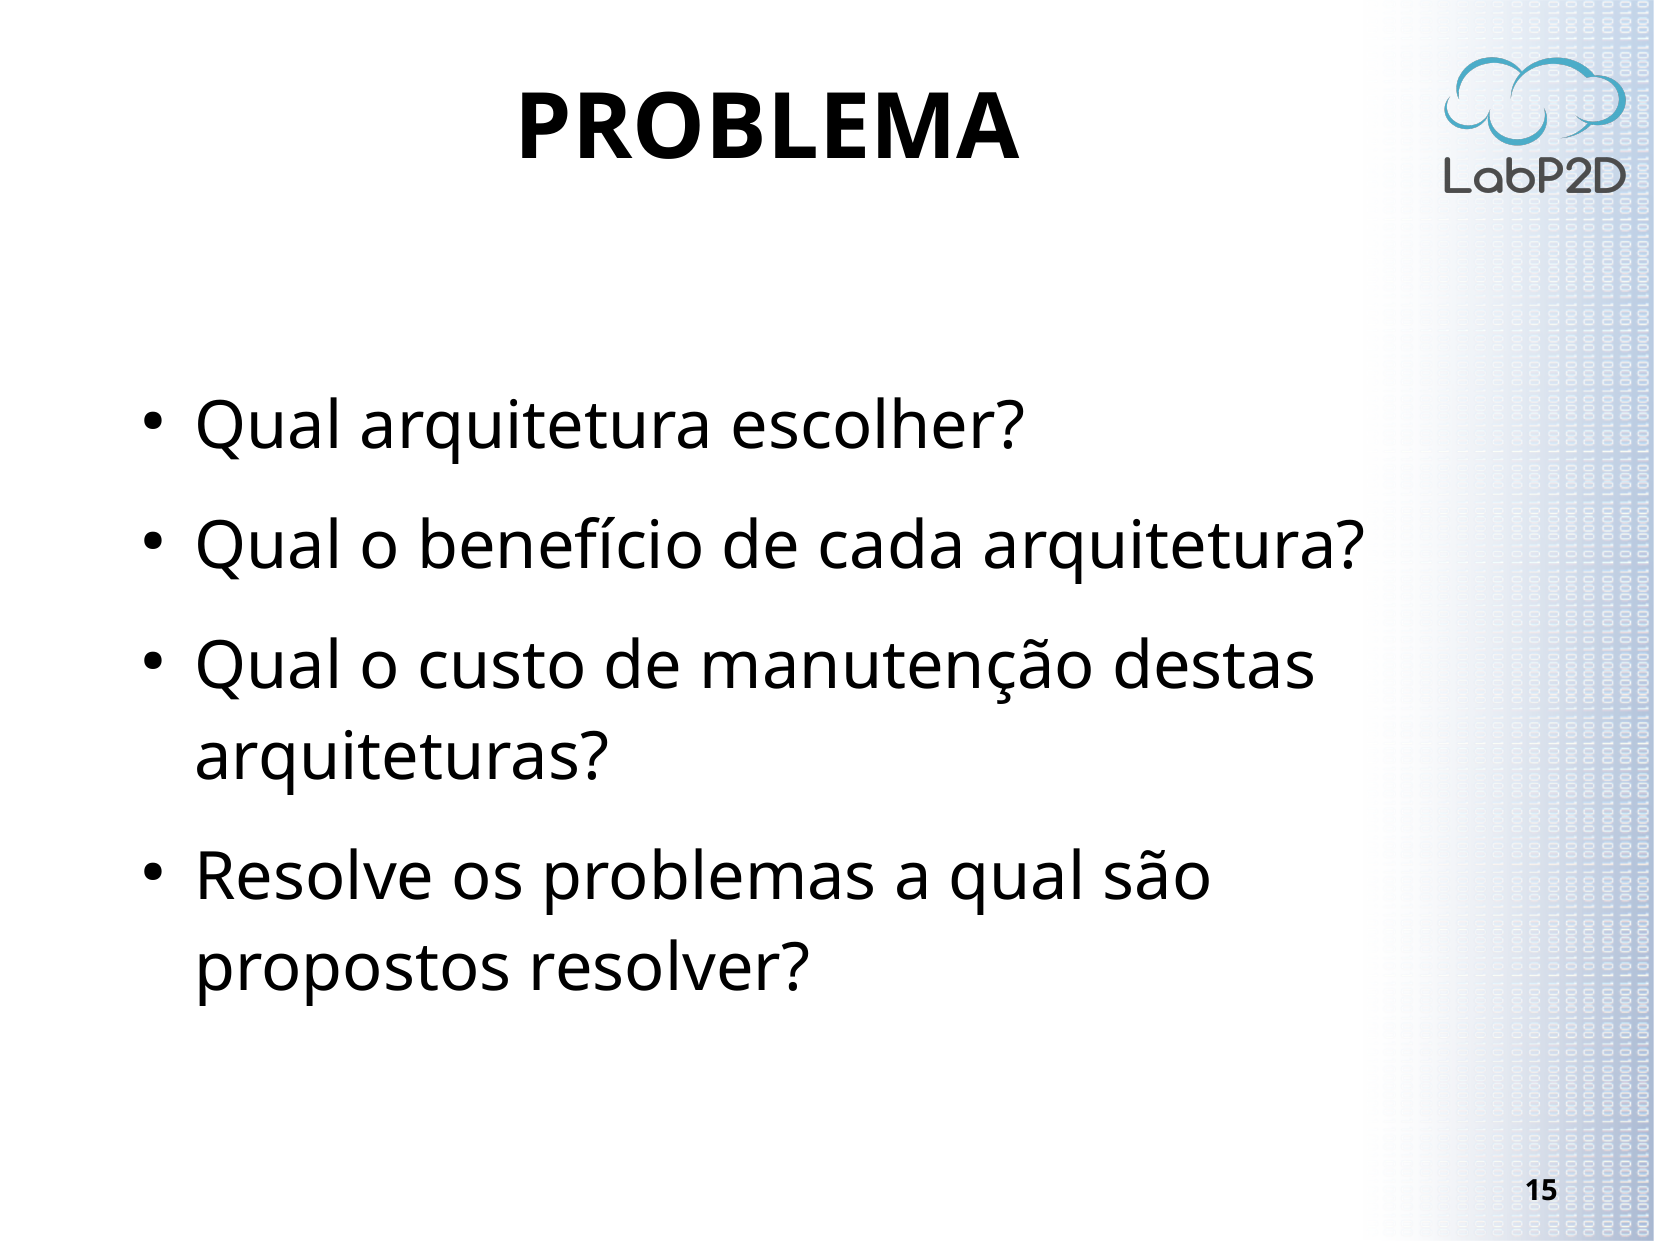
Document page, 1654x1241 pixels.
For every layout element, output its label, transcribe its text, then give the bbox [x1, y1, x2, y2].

list Qual arquitetura escolher? Qual o benefício de cada arquitetura? Qual o custo de manutenção destas arquiteturas? Resolve os problemas a qual são propostos resolver? [123, 271, 1406, 1116]
title PROBLEMA [82, 19, 1453, 227]
picture [1360, 1, 1654, 1240]
